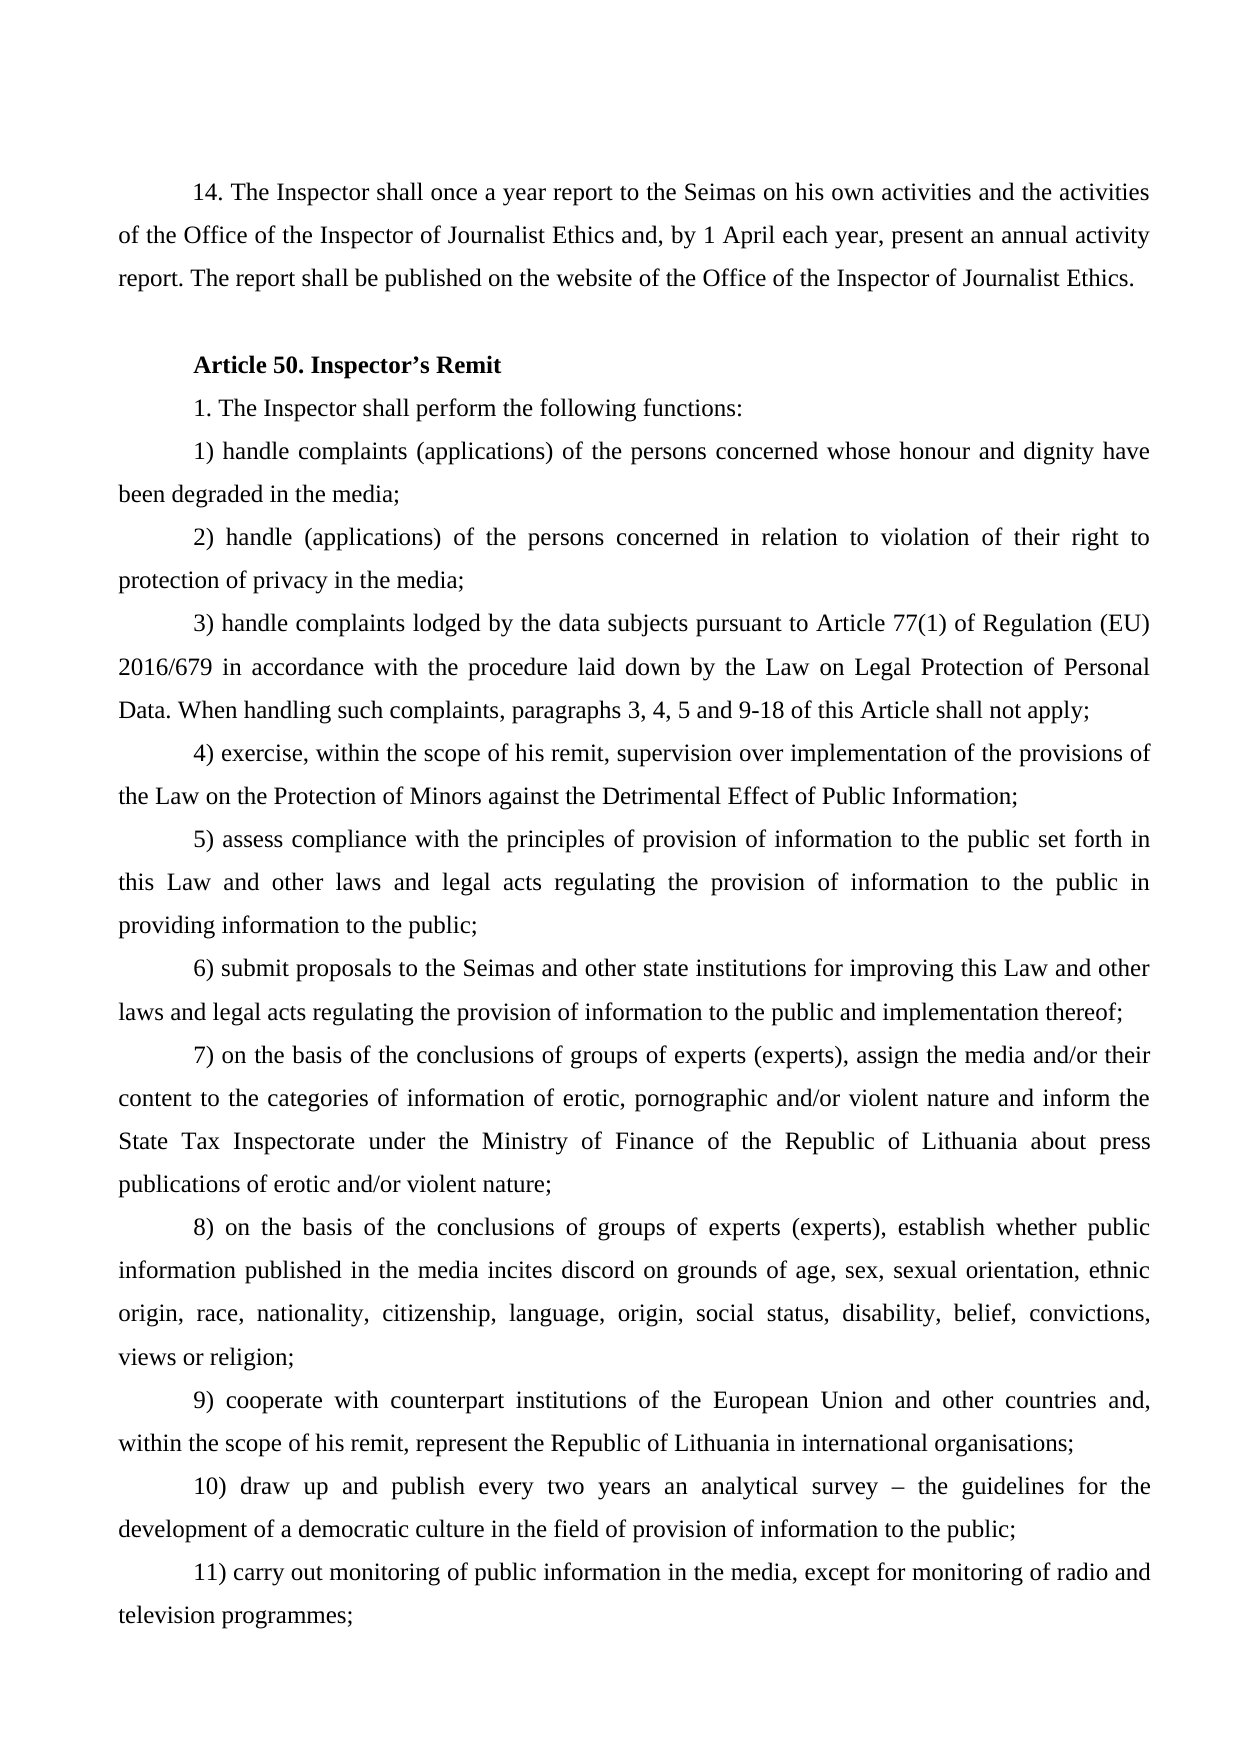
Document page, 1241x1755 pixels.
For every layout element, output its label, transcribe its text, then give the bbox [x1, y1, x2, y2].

text 3) handle complaints lodged by the data subjects pursuant to Article 77(1) of Regulation (EU) 2016/679 in accordance with the procedure laid down by the Law on Legal Protection of Personal Data. When handling such complaints, paragraphs 3, 4, 5 and 9-18 of this Article shall not apply; [118, 608, 1152, 723]
text 1) handle complaints (applications) of the persons concerned whose honour and dignity have been degraded in the media; [118, 436, 1152, 508]
text 5) assess compliance with the principles of provision of information to the public set forth in this Law and other laws and legal acts regulating the provision of information to the public in providing information to the public; [118, 824, 1152, 939]
text 6) submit proposals to the Seimas and other state institutions for improving this Law and other laws and legal acts regulating the provision of information to the public and implementation thereof; [118, 953, 1152, 1025]
text 10) draw up and publish every two years an analytical survey – the guidelines for the development of a democratic culture in the field of provision of information to the public; [118, 1471, 1152, 1543]
text 8) on the basis of the conclusions of groups of experts (experts), establish whether public information published in the media incites discord on grounds of age, sex, sexual orientation, ethnic origin, race, nationality, citizenship, language, origin, social status, disability, belief, convictions, views or religion; [118, 1212, 1152, 1370]
text 9) cooperate with counterpart institutions of the European Union and other countries and, within the scope of his remit, represent the Republic of Lithuania in international organisations; [118, 1385, 1152, 1457]
text 14. The Inspector shall once a year report to the Seimas on his own activities and the activities of the Office of the Inspector of Journalist Ethics and, by 1 April each year, present an annual activity report. The report shall be published on the website of the Office of the Inspector of Journalist Ethics. [118, 177, 1152, 292]
text 7) on the basis of the conclusions of groups of experts (experts), assign the media and/or their content to the categories of information of erotic, pornographic and/or violent nature and inform the State Tax Inspectorate under the Ministry of Finance of the Republic of Lithuania about press publications of erotic and/or violent nature; [118, 1040, 1152, 1198]
text Article 50. Inspector’s Remit [118, 350, 1152, 378]
text 11) carry out monitoring of public information in the media, except for monitoring of radio and television programmes; [118, 1557, 1152, 1629]
text 4) exercise, within the scope of his remit, supervision over implementation of the provisions of the Law on the Protection of Minors against the Detrimental Effect of Public Information; [118, 738, 1152, 810]
text 2) handle (applications) of the persons concerned in relation to violation of their right to protection of privacy in the media; [118, 522, 1152, 594]
text 1. The Inspector shall perform the following functions: [118, 393, 1152, 422]
